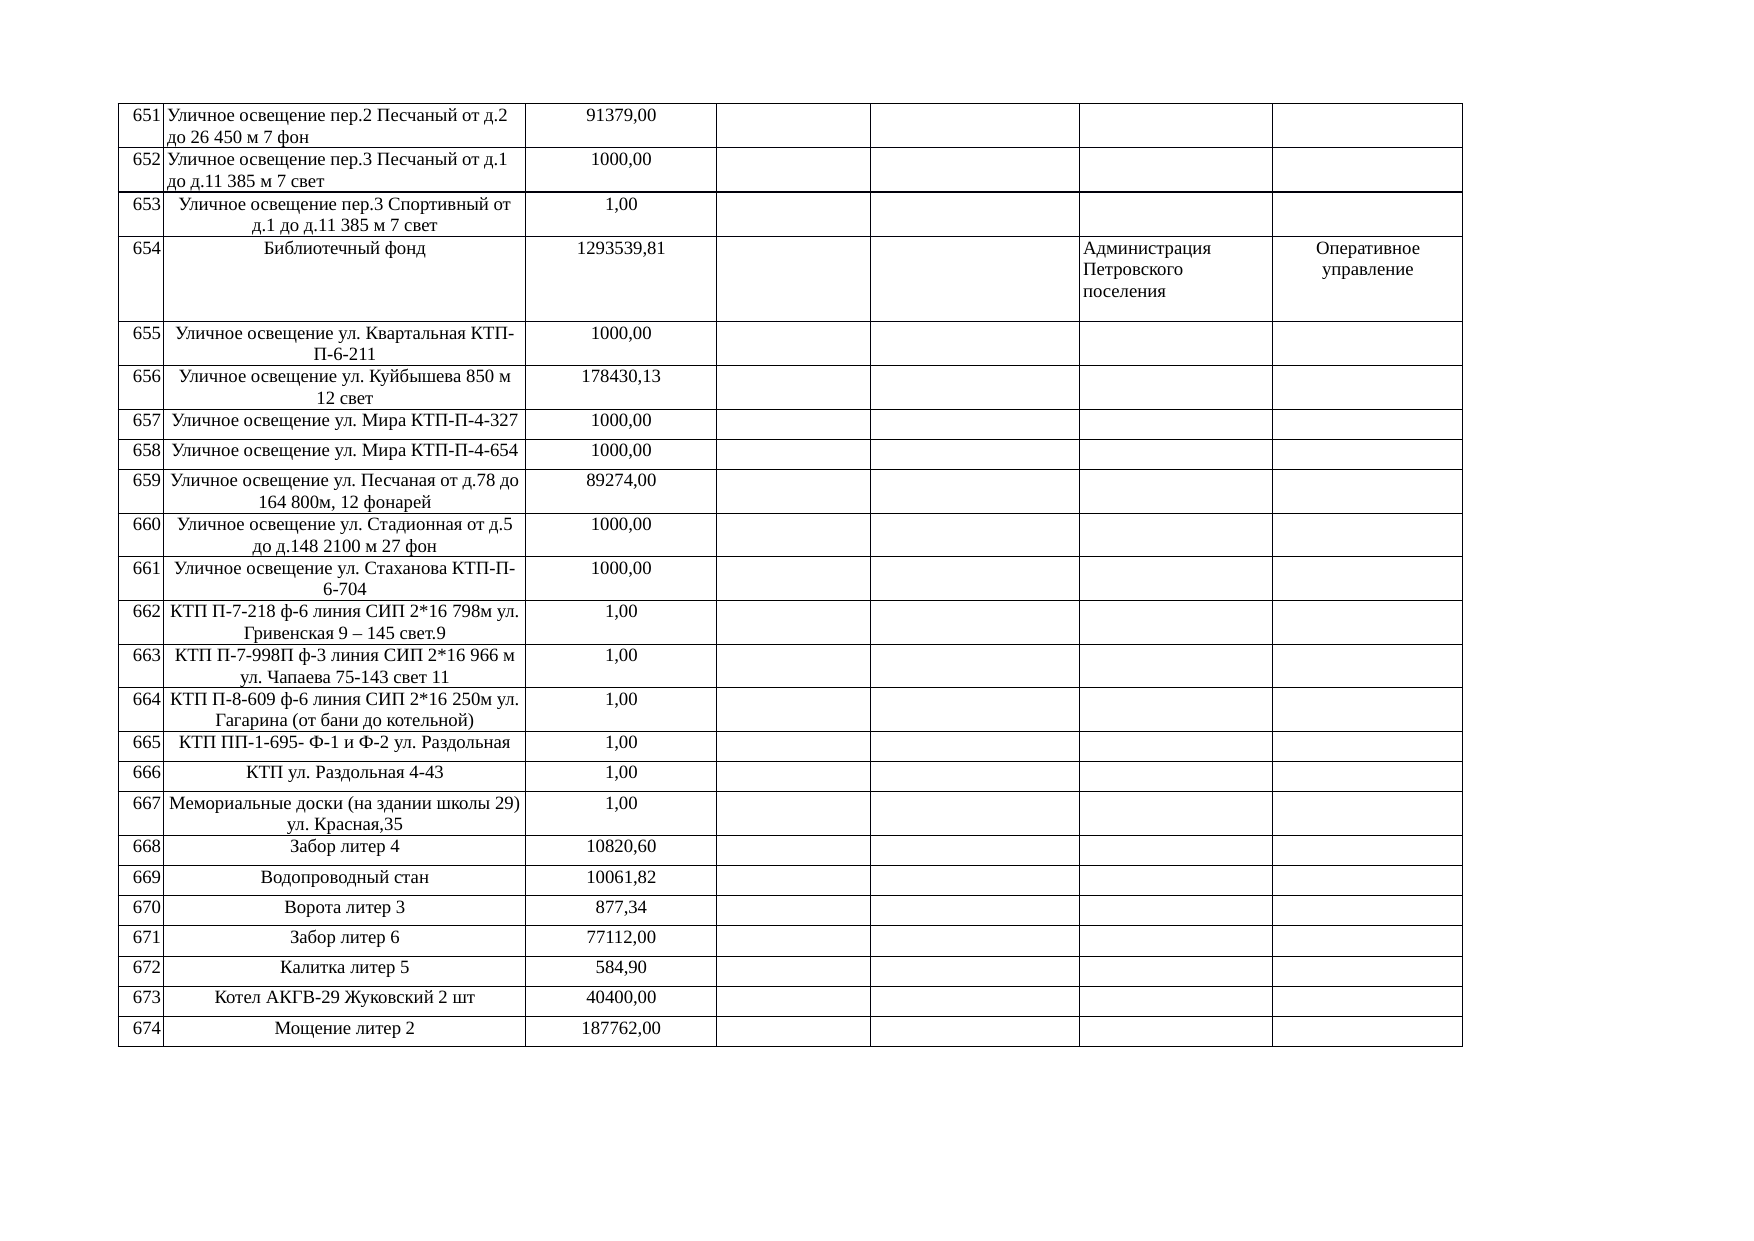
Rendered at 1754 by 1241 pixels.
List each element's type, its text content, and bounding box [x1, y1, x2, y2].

table_cell [717, 237, 870, 321]
table_cell [717, 193, 870, 236]
table_cell [1469, 439, 1685, 469]
table_cell Забор литер 6 [164, 926, 525, 956]
table_cell [1469, 409, 1685, 439]
table_cell [1273, 366, 1462, 408]
table_cell Библиотечный фонд [164, 237, 525, 321]
table_cell [1685, 321, 1754, 365]
table_cell 1000,00 [526, 410, 716, 439]
table_cell 654 [119, 237, 163, 321]
table_cell [1080, 440, 1272, 469]
table_cell [1463, 236, 1685, 321]
table_cell [871, 732, 1079, 761]
table_cell [717, 645, 870, 687]
table_cell [717, 987, 870, 1016]
table_cell [1685, 956, 1754, 986]
table_cell 659 [119, 470, 163, 512]
table_cell [871, 688, 1079, 731]
table_cell [1080, 957, 1272, 986]
table_cell [1685, 556, 1754, 600]
table_cell 668 [119, 836, 163, 865]
table_cell [1463, 761, 1469, 791]
table_cell [717, 410, 870, 439]
table_cell [1273, 148, 1462, 191]
table_cell 674 [119, 1017, 163, 1046]
table_cell Администрация Петровского поселения [1080, 237, 1272, 321]
table_cell 653 [119, 193, 163, 236]
table_cell Уличное освещение пер.2 Песчаный от д.2 до 26 450 м 7 фон [164, 104, 525, 147]
table_cell [1273, 926, 1462, 956]
table_cell [1080, 836, 1272, 865]
table_cell Мощение литер 2 [164, 1017, 525, 1046]
table_cell Калитка литер 5 [164, 957, 525, 986]
table_cell [871, 601, 1079, 643]
table_cell [1469, 469, 1685, 512]
table_cell 1,00 [526, 193, 716, 236]
table_cell Уличное освещение ул. Стадионная от д.5 до д.148 2100 м 27 фон [164, 514, 525, 556]
table_cell [1273, 645, 1462, 687]
table_cell [1273, 104, 1462, 147]
table_cell [1685, 103, 1754, 147]
table_cell [1469, 731, 1685, 761]
table_cell 91379,00 [526, 104, 716, 147]
table_cell [1463, 925, 1469, 956]
table_cell [871, 645, 1079, 687]
table_cell [717, 148, 870, 191]
table_cell [1463, 895, 1469, 925]
table_cell 1000,00 [526, 148, 716, 191]
table_cell [1273, 410, 1462, 439]
table_cell Уличное освещение ул. Мира КТП-П-4-327 [164, 410, 525, 439]
table_cell [1080, 926, 1272, 956]
table_cell [1463, 791, 1469, 835]
table_cell 1000,00 [526, 440, 716, 469]
table_cell 670 [119, 896, 163, 925]
table_cell [1273, 762, 1462, 791]
table_cell 1,00 [526, 792, 716, 835]
table_cell [1080, 896, 1272, 925]
table_cell [1463, 439, 1469, 469]
table_cell [1685, 365, 1754, 408]
table_cell [1273, 987, 1462, 1016]
table_cell 1000,00 [526, 514, 716, 556]
table_cell 1000,00 [526, 557, 716, 600]
table_cell [1463, 147, 1685, 191]
table_cell [717, 957, 870, 986]
table_cell 187762,00 [526, 1017, 716, 1046]
table_cell КТП ПП-1-695- Ф-1 и Ф-2 ул. Раздольная [164, 732, 525, 761]
table_cell 77112,00 [526, 926, 716, 956]
table_cell [1080, 470, 1272, 512]
table_cell [871, 470, 1079, 512]
table_cell 666 [119, 762, 163, 791]
table_cell [1463, 865, 1469, 895]
table_cell [1685, 513, 1754, 556]
table_cell [871, 957, 1079, 986]
table_cell [871, 193, 1079, 236]
table_cell [1080, 792, 1272, 835]
table_cell [1463, 409, 1469, 439]
table_cell Уличное освещение ул. Стаханова КТП-П-6-704 [164, 557, 525, 600]
table_cell Уличное освещение ул. Мира КТП-П-4-654 [164, 440, 525, 469]
table_cell [1273, 732, 1462, 761]
table_cell [871, 366, 1079, 408]
table_cell [1685, 865, 1754, 895]
table_cell [1080, 514, 1272, 556]
table_cell [1273, 470, 1462, 512]
table_cell [1080, 148, 1272, 191]
table_cell [1685, 791, 1754, 835]
table_cell [1463, 191, 1685, 236]
table_cell [871, 987, 1079, 1016]
table_cell Забор литер 4 [164, 836, 525, 865]
table_cell [1685, 439, 1754, 469]
table_cell [871, 557, 1079, 600]
table_cell [717, 926, 870, 956]
table_cell [1469, 513, 1685, 556]
table_cell [1463, 835, 1469, 865]
table_cell 669 [119, 866, 163, 895]
table_cell [717, 836, 870, 865]
table_cell [1463, 513, 1469, 556]
table_cell [1685, 147, 1754, 191]
table_cell Мемориальные доски (на здании школы 29) ул. Красная,35 [164, 792, 525, 835]
table_cell [717, 896, 870, 925]
table_cell 1293539,81 [526, 237, 716, 321]
table_cell [871, 792, 1079, 835]
table_cell [1469, 644, 1685, 687]
table_cell Котел АКГВ-29 Жуковский 2 шт [164, 987, 525, 1016]
table_cell [1273, 836, 1462, 865]
table_cell [1469, 956, 1685, 986]
table_cell [1463, 956, 1469, 986]
table_cell [717, 104, 870, 147]
table_cell [717, 762, 870, 791]
table_cell [871, 896, 1079, 925]
table_cell [1463, 731, 1469, 761]
table_cell 652 [119, 148, 163, 191]
table_cell 89274,00 [526, 470, 716, 512]
table_cell 658 [119, 440, 163, 469]
table_cell [717, 470, 870, 512]
table_cell 1,00 [526, 688, 716, 731]
table_cell [871, 514, 1079, 556]
table_cell [1273, 866, 1462, 895]
table_cell [1273, 1017, 1462, 1046]
table_cell [1685, 731, 1754, 761]
table_cell [1080, 732, 1272, 761]
table_cell [717, 557, 870, 600]
table_cell [1685, 644, 1754, 687]
table_cell [1469, 556, 1685, 600]
table_cell [1685, 986, 1754, 1016]
table_cell [1273, 193, 1462, 236]
table_cell Оперативное управление [1273, 237, 1462, 321]
table_cell [1273, 601, 1462, 643]
table_cell [717, 1017, 870, 1046]
table_cell 1,00 [526, 601, 716, 643]
table_cell [1463, 556, 1469, 600]
table_cell [1685, 687, 1754, 731]
table_cell [717, 792, 870, 835]
table_cell 656 [119, 366, 163, 408]
table_cell [1080, 104, 1272, 147]
table_cell 673 [119, 987, 163, 1016]
table_cell [1273, 440, 1462, 469]
table_cell 1,00 [526, 732, 716, 761]
table_cell [871, 866, 1079, 895]
table_cell [1273, 322, 1462, 365]
table_cell [1080, 557, 1272, 600]
table_cell [1685, 835, 1754, 865]
table_cell [1273, 957, 1462, 986]
table_cell [1469, 835, 1685, 865]
table_cell [1080, 645, 1272, 687]
table_cell [717, 601, 870, 643]
table_cell [1685, 600, 1754, 643]
table_cell [871, 322, 1079, 365]
table_cell 1000,00 [526, 322, 716, 365]
table_cell 662 [119, 601, 163, 643]
table_cell 663 [119, 645, 163, 687]
table_cell [1685, 761, 1754, 791]
table_cell 40400,00 [526, 987, 716, 1016]
table_cell [1080, 322, 1272, 365]
table_cell [1685, 469, 1754, 512]
table_cell [1080, 866, 1272, 895]
table_cell 1,00 [526, 762, 716, 791]
table_cell [1685, 191, 1754, 236]
table_cell [717, 732, 870, 761]
table_cell [871, 440, 1079, 469]
table_cell [1469, 365, 1685, 408]
table_cell [1273, 688, 1462, 731]
table_cell 1,00 [526, 645, 716, 687]
table_cell [1463, 644, 1469, 687]
table_cell 877,34 [526, 896, 716, 925]
table_cell [1463, 1016, 1469, 1046]
table_cell [1469, 1016, 1685, 1046]
table_cell [1469, 761, 1685, 791]
table_cell Уличное освещение пер.3 Песчаный от д.1 до д.11 385 м 7 свет [164, 148, 525, 191]
table_cell КТП П-7-218 ф-6 линия СИП 2*16 798м ул. Гривенская 9 – 145 свет.9 [164, 601, 525, 643]
table_cell 657 [119, 410, 163, 439]
table_cell [1463, 103, 1685, 147]
table_cell 667 [119, 792, 163, 835]
table_cell [717, 440, 870, 469]
table_cell Уличное освещение ул. Куйбышева 850 м 12 свет [164, 366, 525, 408]
table_cell [1273, 792, 1462, 835]
table_cell [1469, 321, 1685, 365]
table_cell КТП П-7-998П ф-3 линия СИП 2*16 966 м ул. Чапаева 75-143 свет 11 [164, 645, 525, 687]
table_cell КТП ул. Раздольная 4-43 [164, 762, 525, 791]
table_cell [1685, 895, 1754, 925]
table_cell [1080, 601, 1272, 643]
table_cell [1080, 1017, 1272, 1046]
table_cell [717, 366, 870, 408]
table_cell Уличное освещение ул. Квартальная КТП-П-6-211 [164, 322, 525, 365]
table_cell [1080, 762, 1272, 791]
table_cell [1469, 986, 1685, 1016]
table_cell [1463, 600, 1469, 643]
table_cell 10820,60 [526, 836, 716, 865]
table_cell 672 [119, 957, 163, 986]
table_cell [1685, 236, 1754, 321]
table_cell [717, 688, 870, 731]
table_cell [1469, 687, 1685, 731]
table_cell [1080, 366, 1272, 408]
table_cell [1080, 193, 1272, 236]
table_cell [1463, 469, 1469, 512]
table_cell [871, 1017, 1079, 1046]
table_cell [871, 237, 1079, 321]
table_cell [1685, 925, 1754, 956]
table_cell [1469, 895, 1685, 925]
table_cell КТП П-8-609 ф-6 линия СИП 2*16 250м ул. Гагарина (от бани до котельной) [164, 688, 525, 731]
table_cell 178430,13 [526, 366, 716, 408]
table_cell [1273, 514, 1462, 556]
table_cell [871, 148, 1079, 191]
table_cell 671 [119, 926, 163, 956]
table_cell [717, 322, 870, 365]
table_cell [1469, 925, 1685, 956]
table_cell [1463, 321, 1469, 365]
table_cell Водопроводный стан [164, 866, 525, 895]
table_cell [1080, 688, 1272, 731]
table_cell [1463, 687, 1469, 731]
table_cell 655 [119, 322, 163, 365]
table_cell 10061,82 [526, 866, 716, 895]
table_cell Уличное освещение пер.3 Спортивный от д.1 до д.11 385 м 7 свет [164, 193, 525, 236]
table_cell [1273, 557, 1462, 600]
table_cell [1463, 365, 1469, 408]
table_cell [871, 926, 1079, 956]
table_cell [1685, 409, 1754, 439]
table_cell 651 [119, 104, 163, 147]
table_cell 664 [119, 688, 163, 731]
table_cell [1080, 410, 1272, 439]
table_cell Ворота литер 3 [164, 896, 525, 925]
table_cell [1469, 791, 1685, 835]
table_cell [1080, 987, 1272, 1016]
table_cell 665 [119, 732, 163, 761]
table_cell [1685, 1016, 1754, 1046]
table_cell 584,90 [526, 957, 716, 986]
table_cell [1469, 865, 1685, 895]
table_cell [871, 410, 1079, 439]
table_cell [1273, 896, 1462, 925]
table_cell [717, 866, 870, 895]
table_cell [871, 762, 1079, 791]
table_cell 660 [119, 514, 163, 556]
table_cell [1469, 600, 1685, 643]
table_cell [871, 104, 1079, 147]
table_cell [717, 514, 870, 556]
table_cell [1463, 986, 1469, 1016]
table_cell Уличное освещение ул. Песчаная от д.78 до 164 800м, 12 фонарей [164, 470, 525, 512]
table_cell 661 [119, 557, 163, 600]
table_cell [871, 836, 1079, 865]
